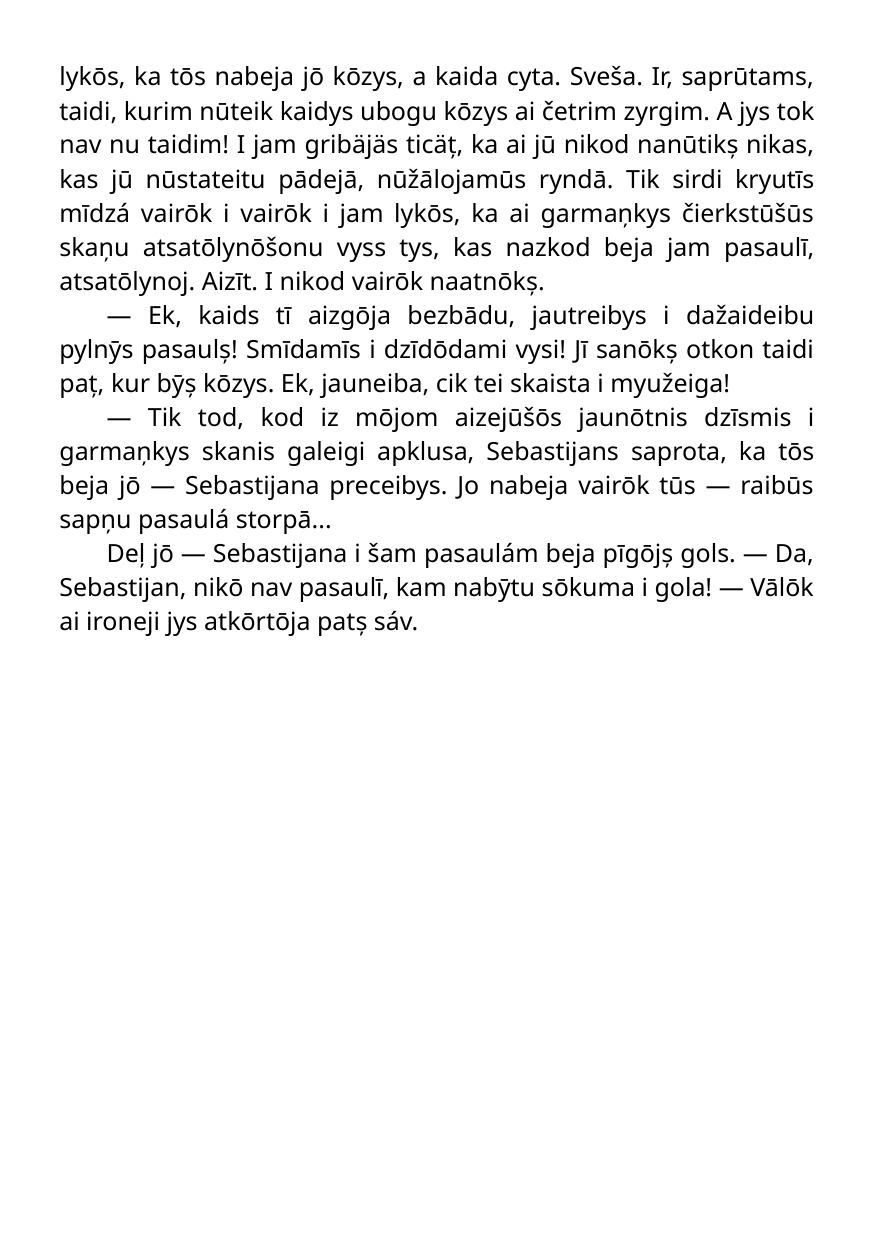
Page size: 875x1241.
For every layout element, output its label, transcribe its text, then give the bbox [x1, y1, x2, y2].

text — Ek, kaids tī aizgōja bezbādu, jautreibys i dažaideibu pylnȳs pasaulș! Smīdamīs i dzīdōdami vysi! Jī sanōkș otkon taidi paț, kur bȳș kōzys. Ek, jauneiba, cik tei skaista i myužeiga! [59, 297, 815, 400]
text Deļ jō — Sebastijana i šam pasaulám beja pīgōjș gols. — Da, Sebastijan, nikō nav pasaulī, kam nabȳtu sōkuma i gola! — Vālōk ai ironeji jys atkōrtōja patș sáv. [59, 536, 815, 638]
text — Tik tod, kod iz mōjom aizejūšōs jaunōtnis dzīsmis i garmaņkys skanis galeigi apklusa, Sebastijans saprota, ka tōs beja jō — Sebastijana preceibys. Jo nabeja vairōk tūs — raibūs sapņu pasaulá storpā... [59, 400, 815, 536]
text lykōs, ka tōs nabeja jō kōzys, a kaida cyta. Sveša. Ir, saprūtams, taidi, kurim nūteik kaidys ubogu kōzys ai četrim zyrgim. A jys tok nav nu taidim! I jam gribäjäs ticäț, ka ai jū nikod nanūtikș nikas, kas jū nūstateitu pādejā, nūžālojamūs ryndā. Tik sirdi kryutīs mīdzá vairōk i vairōk i jam lykōs, ka ai garmaņkys čierkstūšūs skaņu atsatōlynōšonu vyss tys, kas nazkod beja jam pasaulī, atsatōlynoj. Aizīt. I nikod vairōk naatnōkș. [59, 59, 815, 297]
